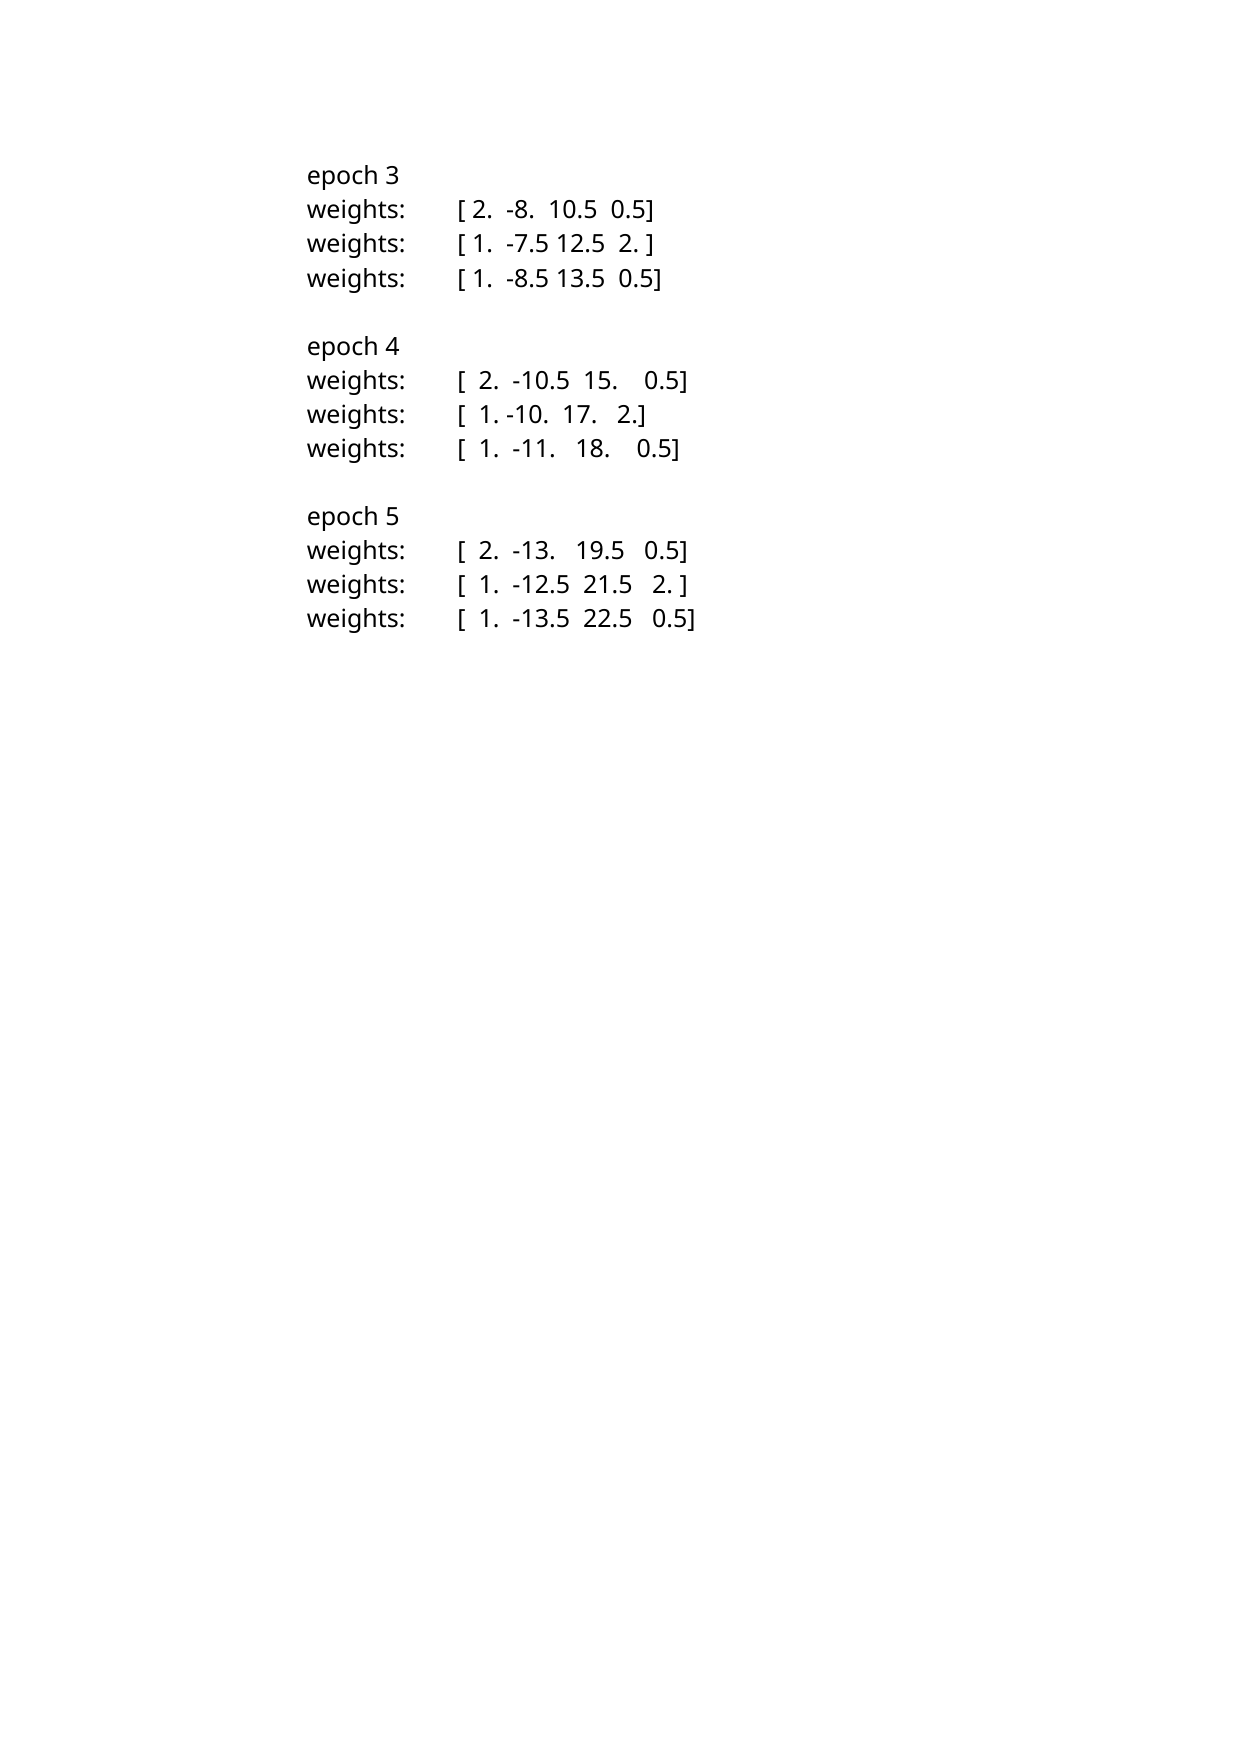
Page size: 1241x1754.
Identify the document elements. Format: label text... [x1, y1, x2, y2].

table_cell [119, 119, 301, 641]
table_cell epoch 3 weights: [ 2. -8. 10.5 0.5] weights: [ 1. -7.5 12.5 2. ] weights: [ 1. -8.5 13.5 0.5] epoch 4 weights: [ 2. -10.5 15. 0.5] weights: [ 1. -10. 17. 2.] weights: [ 1. -11. 18. 0.5] epoch 5 weights: [ 2. -13. 19.5 0.5] weights: [ 1. -12.5 21.5 2. ] weights: [ 1. -13.5 22.5 0.5] [302, 119, 1123, 641]
